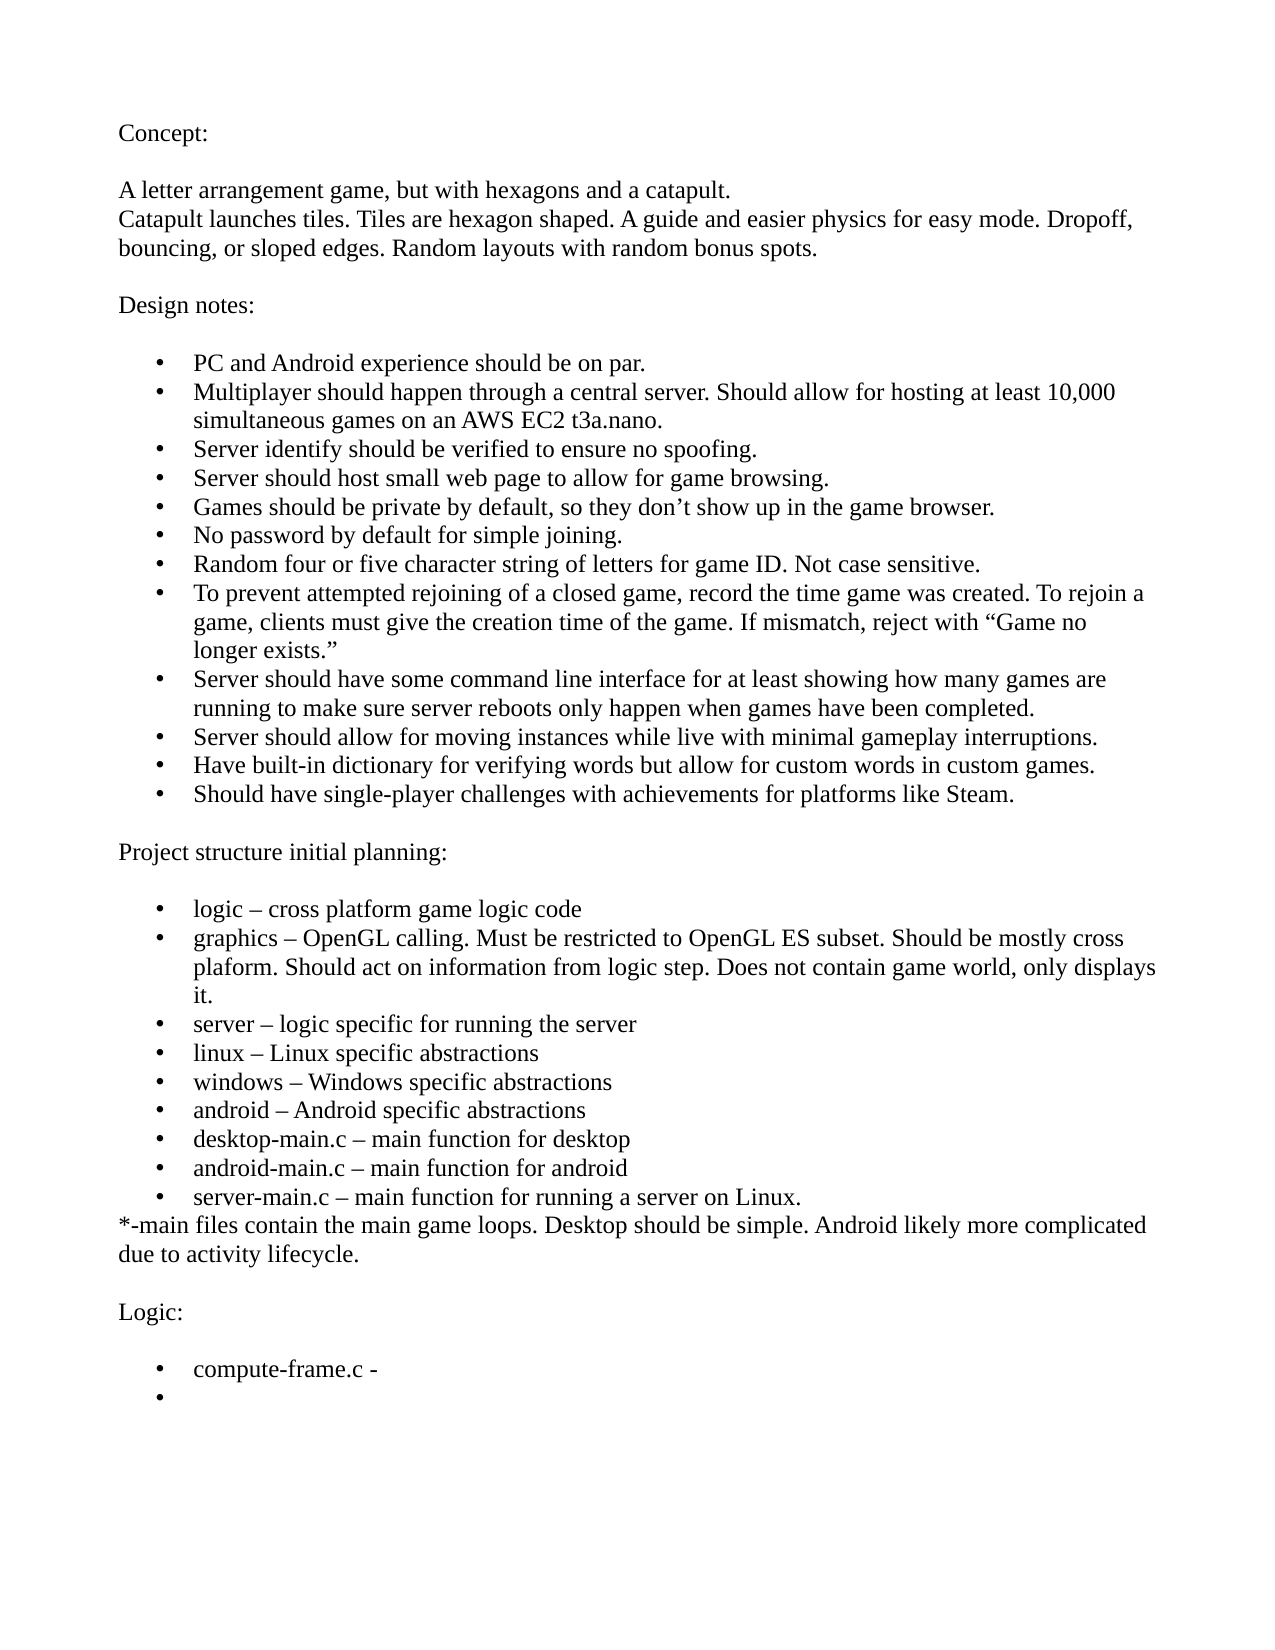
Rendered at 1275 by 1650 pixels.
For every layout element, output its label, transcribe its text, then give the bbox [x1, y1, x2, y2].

list Random four or five character string of letters for game ID. Not case sensitive. [156, 549, 1157, 578]
list android-main.c – main function for android [156, 1153, 1157, 1182]
list Multiplayer should happen through a central server. Should allow for hosting at least 10,000 simultaneous games on an AWS EC2 t3a.nano. [156, 377, 1157, 434]
list Should have single-player challenges with achievements for platforms like Steam. [156, 779, 1157, 808]
list Server should host small web page to allow for game browsing. [156, 463, 1157, 492]
list server – logic specific for running the server [156, 1009, 1157, 1038]
text *-main files contain the main game loops. Desktop should be simple. Android likely more complicated due to activity lifecycle. [118, 1211, 1157, 1268]
list Have built-in dictionary for verifying words but allow for custom words in custom games. [156, 751, 1157, 779]
list compute-frame.c - [156, 1354, 1157, 1383]
text A letter arrangement game, but with hexagons and a catapult. [118, 176, 1157, 204]
list windows – Windows specific abstractions [156, 1067, 1157, 1096]
list Games should be private by default, so they don’t show up in the game browser. [156, 492, 1157, 521]
text Project structure initial planning: [118, 837, 1157, 866]
list Server should allow for moving instances while live with minimal gameplay interruptions. [156, 722, 1157, 751]
list android – Android specific abstractions [156, 1096, 1157, 1124]
text Catapult launches tiles. Tiles are hexagon shaped. A guide and easier physics for easy mode. Dropoff, bouncing, or sloped edges. Random layouts with random bonus spots. [118, 204, 1157, 262]
list No password by default for simple joining. [156, 521, 1157, 549]
list Server should have some command line interface for at least showing how many games are running to make sure server reboots only happen when games have been completed. [156, 664, 1157, 722]
list Server identify should be verified to ensure no spoofing. [156, 434, 1157, 463]
list server-main.c – main function for running a server on Linux. [156, 1182, 1157, 1211]
list linux – Linux specific abstractions [156, 1038, 1157, 1067]
list desktop-main.c – main function for desktop [156, 1124, 1157, 1153]
list To prevent attempted rejoining of a closed game, record the time game was created. To rejoin a game, clients must give the creation time of the game. If mismatch, reject with “Game no longer exists.” [156, 578, 1157, 664]
text Logic: [118, 1297, 1157, 1326]
list PC and Android experience should be on par. [156, 348, 1157, 377]
list logic – cross platform game logic code [156, 894, 1157, 923]
text Concept: [118, 118, 1157, 147]
text Design notes: [118, 291, 1157, 319]
list graphics – OpenGL calling. Must be restricted to OpenGL ES subset. Should be mostly cross plaform. Should act on information from logic step. Does not contain game world, only displays it. [156, 923, 1157, 1009]
